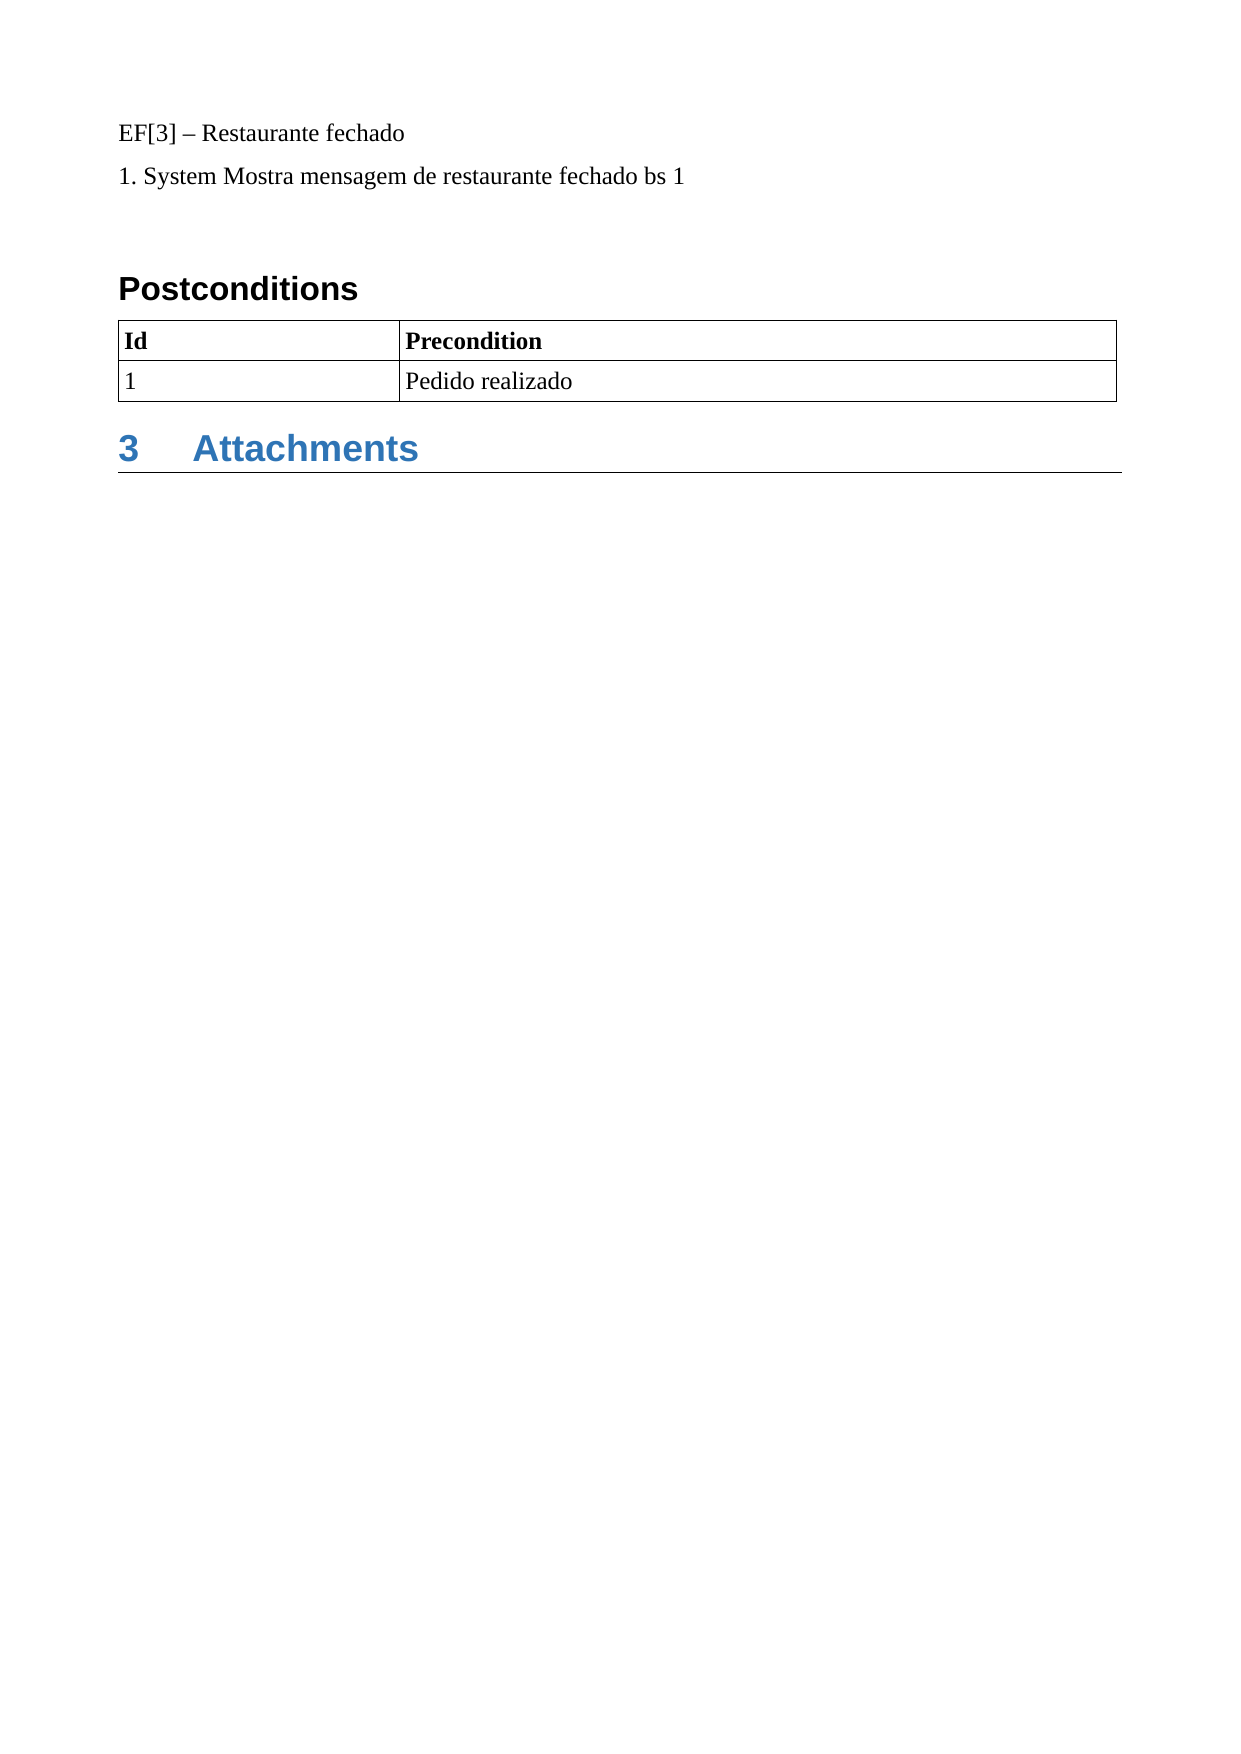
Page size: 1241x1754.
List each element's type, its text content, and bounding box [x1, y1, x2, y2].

subtitle Attachments [118, 426, 1122, 472]
table_header Precondition [400, 321, 1116, 360]
subtitle Postconditions [118, 268, 1122, 307]
table_header Id [119, 321, 399, 360]
table_cell 1 [119, 361, 399, 401]
text 1. System Mostra mensagem de restaurante fechado bs 1 [118, 161, 1122, 190]
text EF[3] – Restaurante fechado [118, 118, 1122, 147]
table_cell Pedido realizado [400, 361, 1116, 401]
